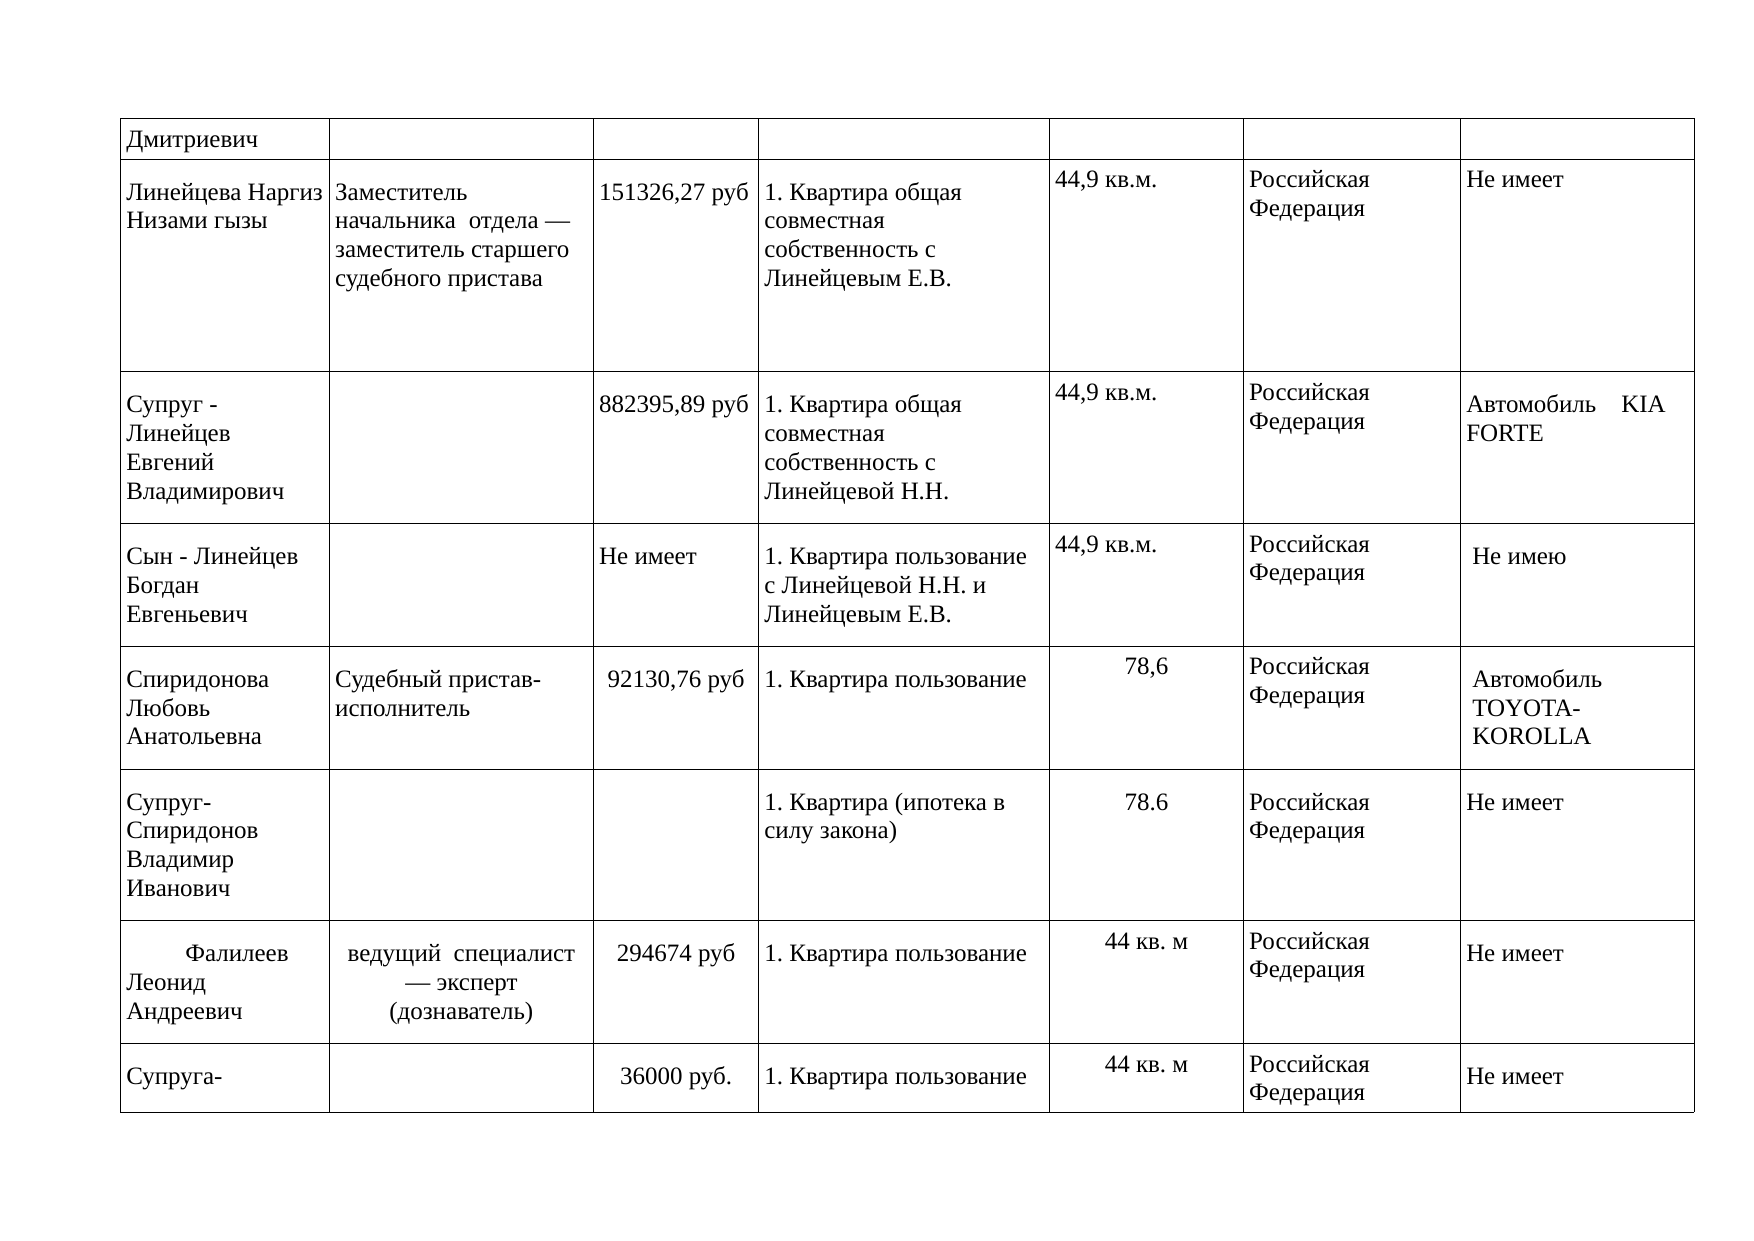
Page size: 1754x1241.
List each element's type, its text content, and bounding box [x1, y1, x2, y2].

table_cell 151326,27 руб [594, 160, 758, 371]
table_cell 78,6 [1050, 770, 1243, 920]
table_cell 44 кв. м [1050, 1044, 1243, 1112]
table_cell Супруг - Линейцев Евгений Владимирович [121, 372, 329, 523]
table_cell 1. Квартира пользование [759, 1044, 1049, 1112]
table_cell Российская Федерация [1244, 770, 1460, 920]
table_cell Дмитриевич [121, 119, 329, 158]
table_cell Фалилеев Леонид Андреевич [121, 921, 329, 1043]
table_cell Автомобиль TOYOTA-KOROLLA [1461, 647, 1694, 768]
table_cell [1050, 119, 1243, 158]
table_cell Российская Федерация [1244, 1044, 1460, 1112]
table_cell 36000 руб. [594, 1044, 758, 1112]
table_cell [594, 119, 758, 158]
table_cell 92130,76 руб [594, 647, 758, 768]
table_cell Супруга- [121, 1044, 329, 1112]
table_cell Судебный пристав-исполнитель [330, 647, 593, 768]
table_cell 1. Квартира пользование с Линейцевой Н.Н. и Линейцевым Е.В. [759, 524, 1049, 646]
table_cell Российская Федерация [1244, 921, 1460, 1043]
table_cell 1. Квартира общая совместная собственность с Линейцевой Н.Н. [759, 372, 1049, 523]
table_cell [330, 372, 593, 523]
table_cell Российская Федерация [1244, 647, 1460, 768]
table_cell 44 кв. м [1050, 921, 1243, 1043]
table_cell Линейцева Наргиз Низами гызы [121, 160, 329, 371]
table_cell [594, 770, 758, 920]
table_cell Автомобиль KIA FORTE [1461, 372, 1694, 523]
table_cell Не имеет [1461, 770, 1694, 920]
table_cell 1. Квартира пользование [759, 647, 1049, 768]
table_cell [330, 524, 593, 646]
table_cell [330, 1044, 593, 1112]
table_cell 44,9 кв.м. [1050, 524, 1243, 646]
table_cell 78,6 [1050, 647, 1243, 768]
table_cell Спиридонова Любовь Анатольевна [121, 647, 329, 768]
table_cell [759, 119, 1049, 158]
table_cell [330, 119, 593, 158]
table_cell ведущий специалист — эксперт (дознаватель) [330, 921, 593, 1043]
table_cell Российская Федерация [1244, 524, 1460, 646]
table_cell Российская Федерация [1244, 160, 1460, 371]
table_cell 294674 руб [594, 921, 758, 1043]
table_cell Не имеет [1461, 921, 1694, 1043]
table_cell 44,9 кв.м. [1050, 160, 1243, 371]
table_cell Не имеет [594, 524, 758, 646]
table_cell Не имею [1461, 524, 1694, 646]
table_cell 1. Квартира общая совместная собственность с Линейцевым Е.В. [759, 160, 1049, 371]
table_cell [1244, 119, 1460, 158]
table_cell Заместитель начальника отдела — заместитель старшего судебного пристава [330, 160, 593, 371]
table_cell Супруг- Спиридонов Владимир Иванович [121, 770, 329, 920]
table_cell 1. Квартира пользование [759, 921, 1049, 1043]
table_cell Российская Федерация [1244, 372, 1460, 523]
table_cell 882395,89 руб [594, 372, 758, 523]
table_cell [330, 770, 593, 920]
table_cell 1. Квартира (ипотека в силу закона) [759, 770, 1049, 920]
table_cell 44,9 кв.м. [1050, 372, 1243, 523]
table_cell Сын - Линейцев Богдан Евгеньевич [121, 524, 329, 646]
table_cell Не имеет [1461, 160, 1694, 371]
table_cell Не имеет [1461, 1044, 1694, 1112]
table_cell [1461, 119, 1694, 158]
